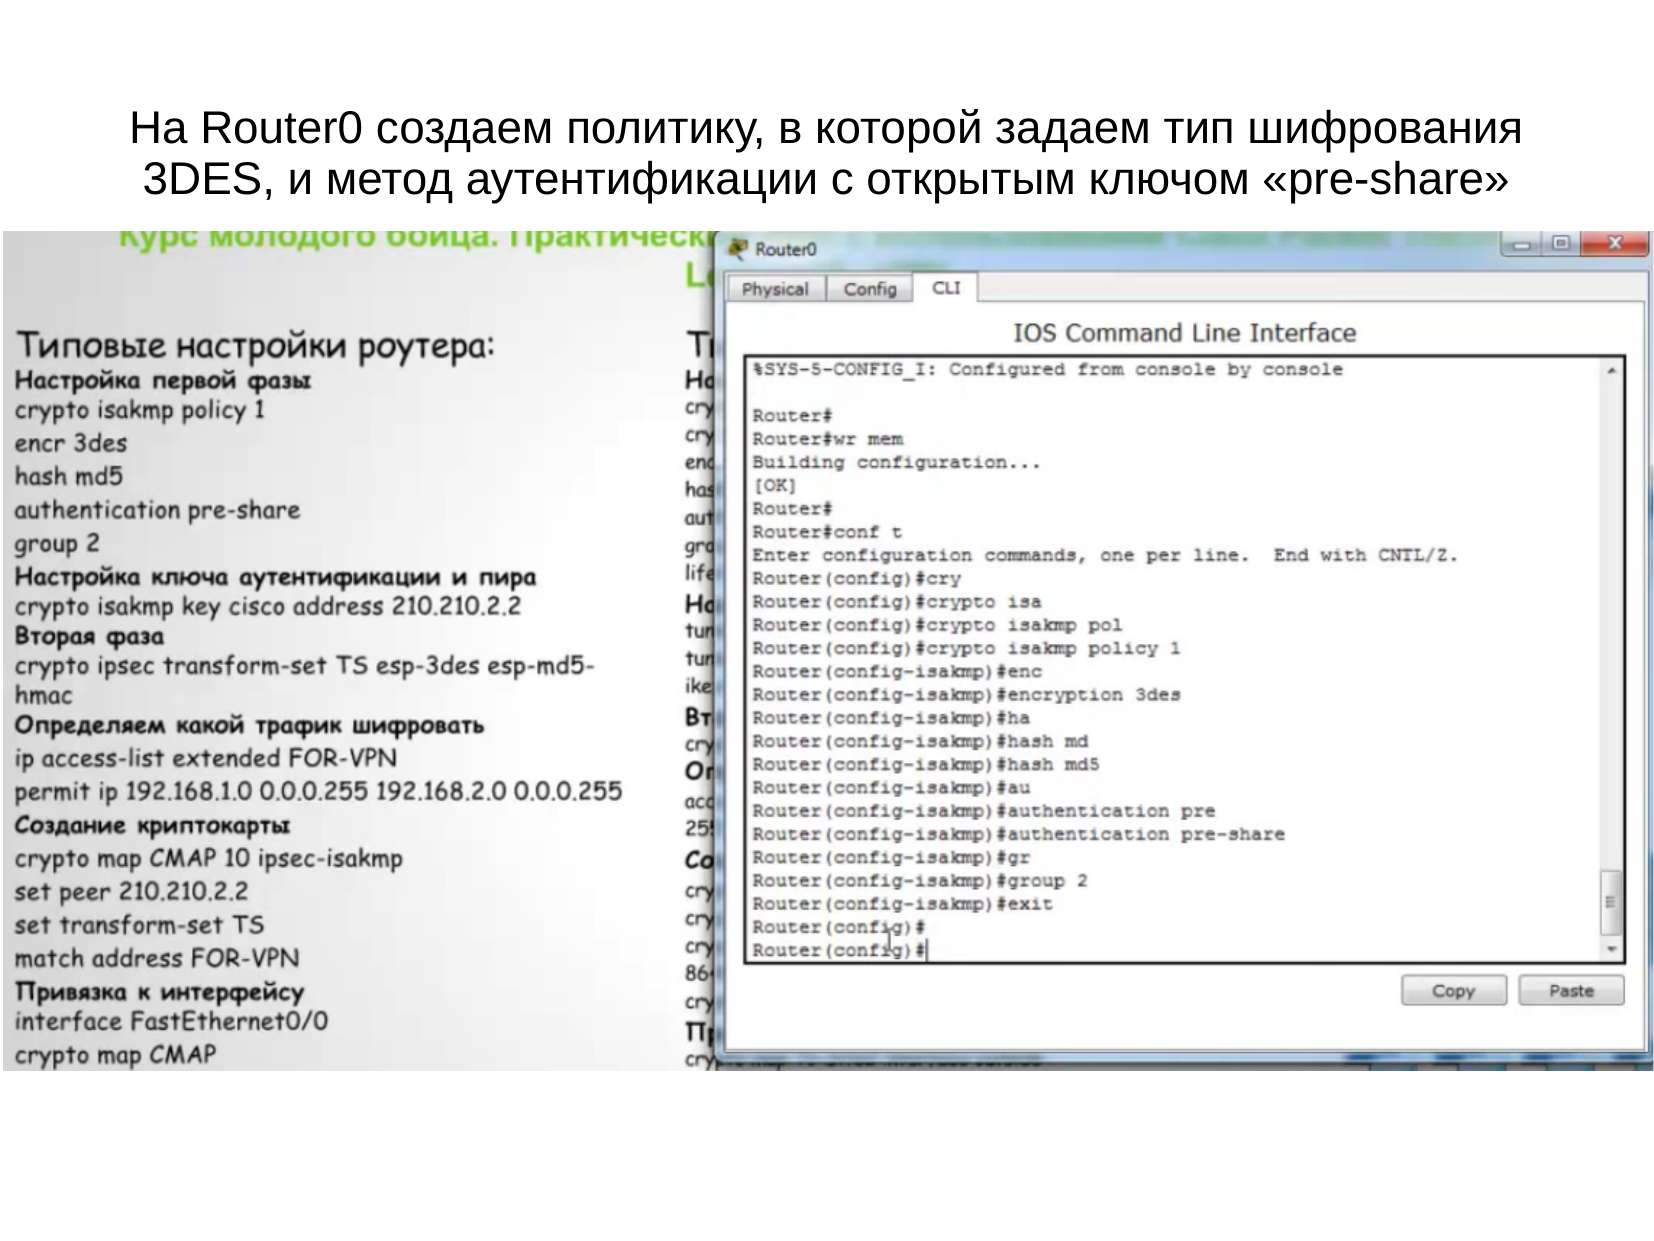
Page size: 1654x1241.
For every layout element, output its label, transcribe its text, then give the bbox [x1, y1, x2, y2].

picture [3, 231, 1654, 1071]
title На Router0 создаем политику, в которой задаем тип шифрования 3DES, и метод аутентификации с открытым ключом «pre-share» [82, 49, 1571, 231]
